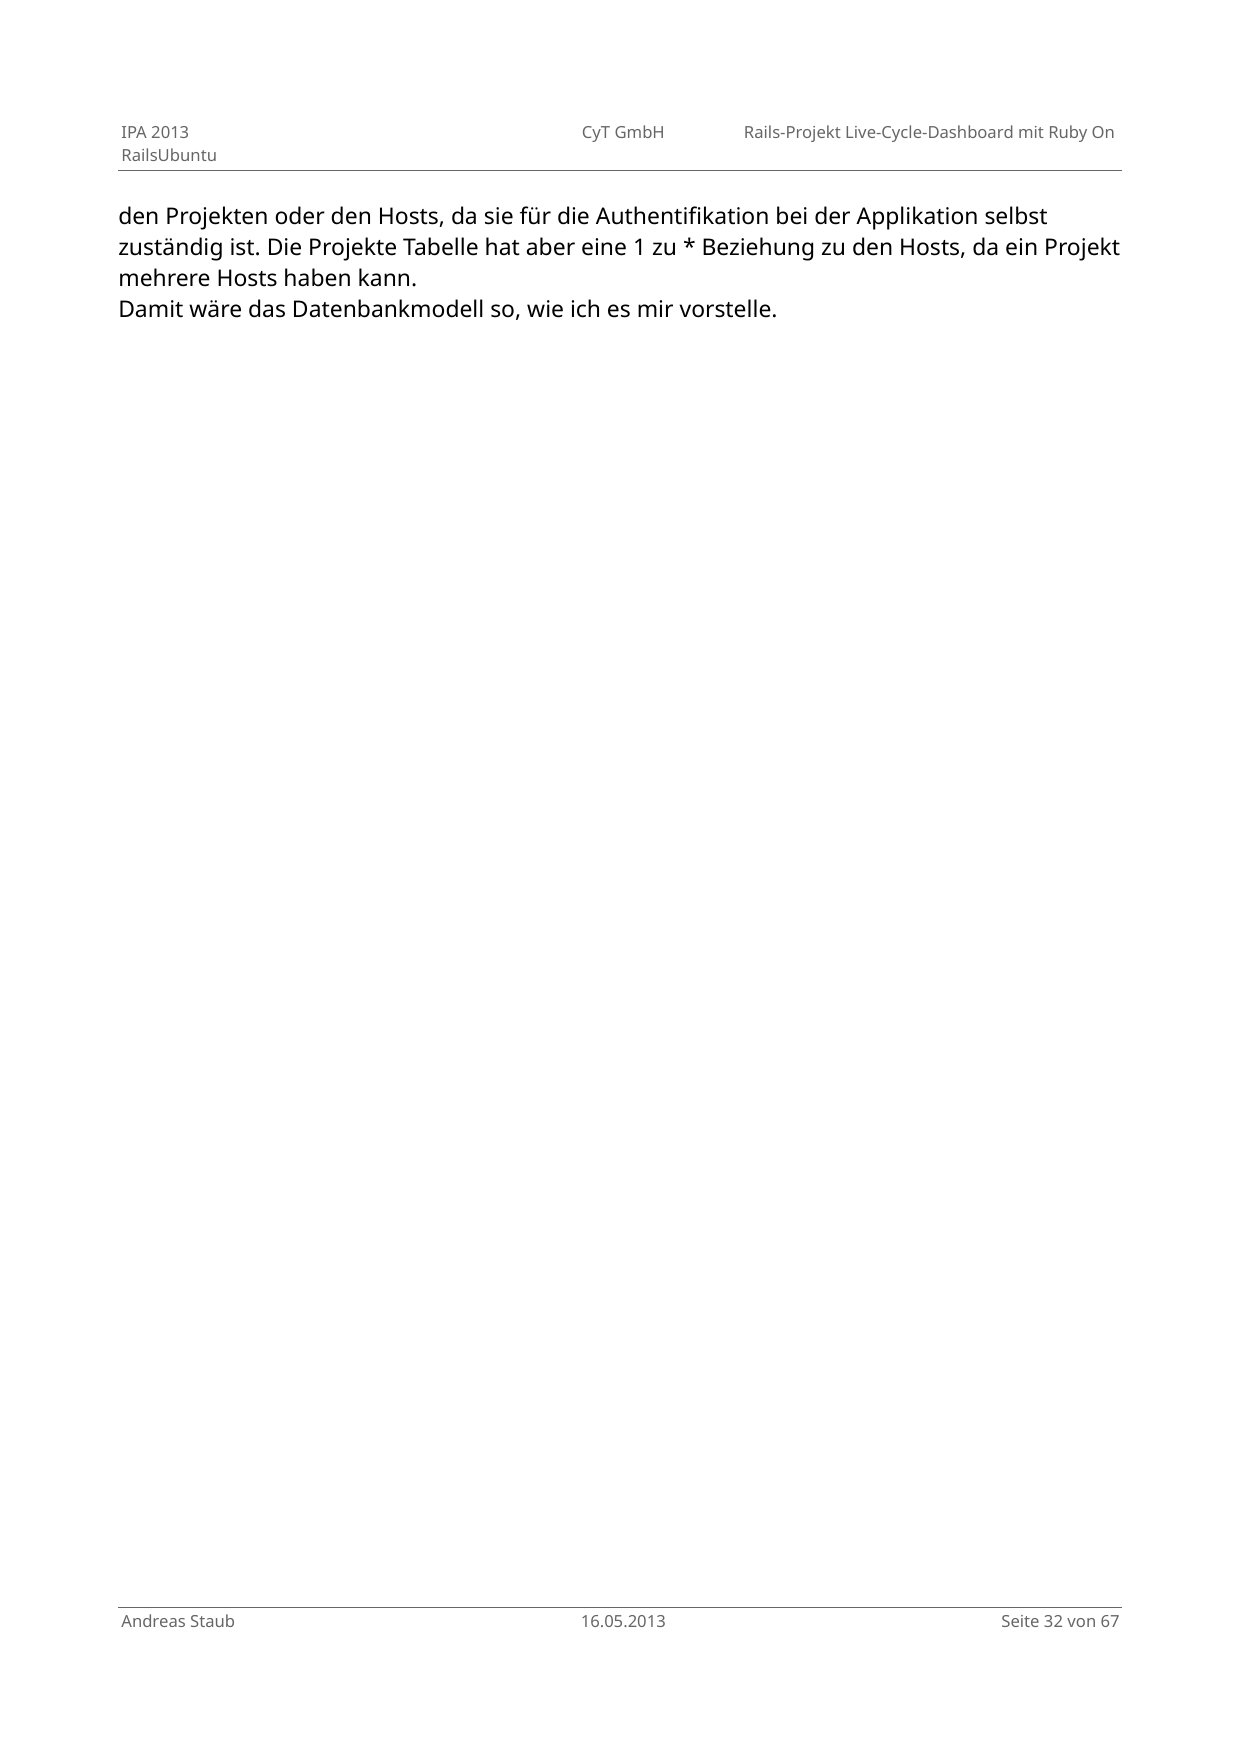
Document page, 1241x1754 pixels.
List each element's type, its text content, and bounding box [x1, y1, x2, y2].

text den Projekten oder den Hosts, da sie für die Authentifikation bei der Applikation selbst zuständig ist. Die Projekte Tabelle hat aber eine 1 zu * Beziehung zu den Hosts, da ein Projekt mehrere Hosts haben kann. [118, 200, 1122, 293]
text Damit wäre das Datenbankmodell so, wie ich es mir vorstelle. [118, 293, 1122, 325]
